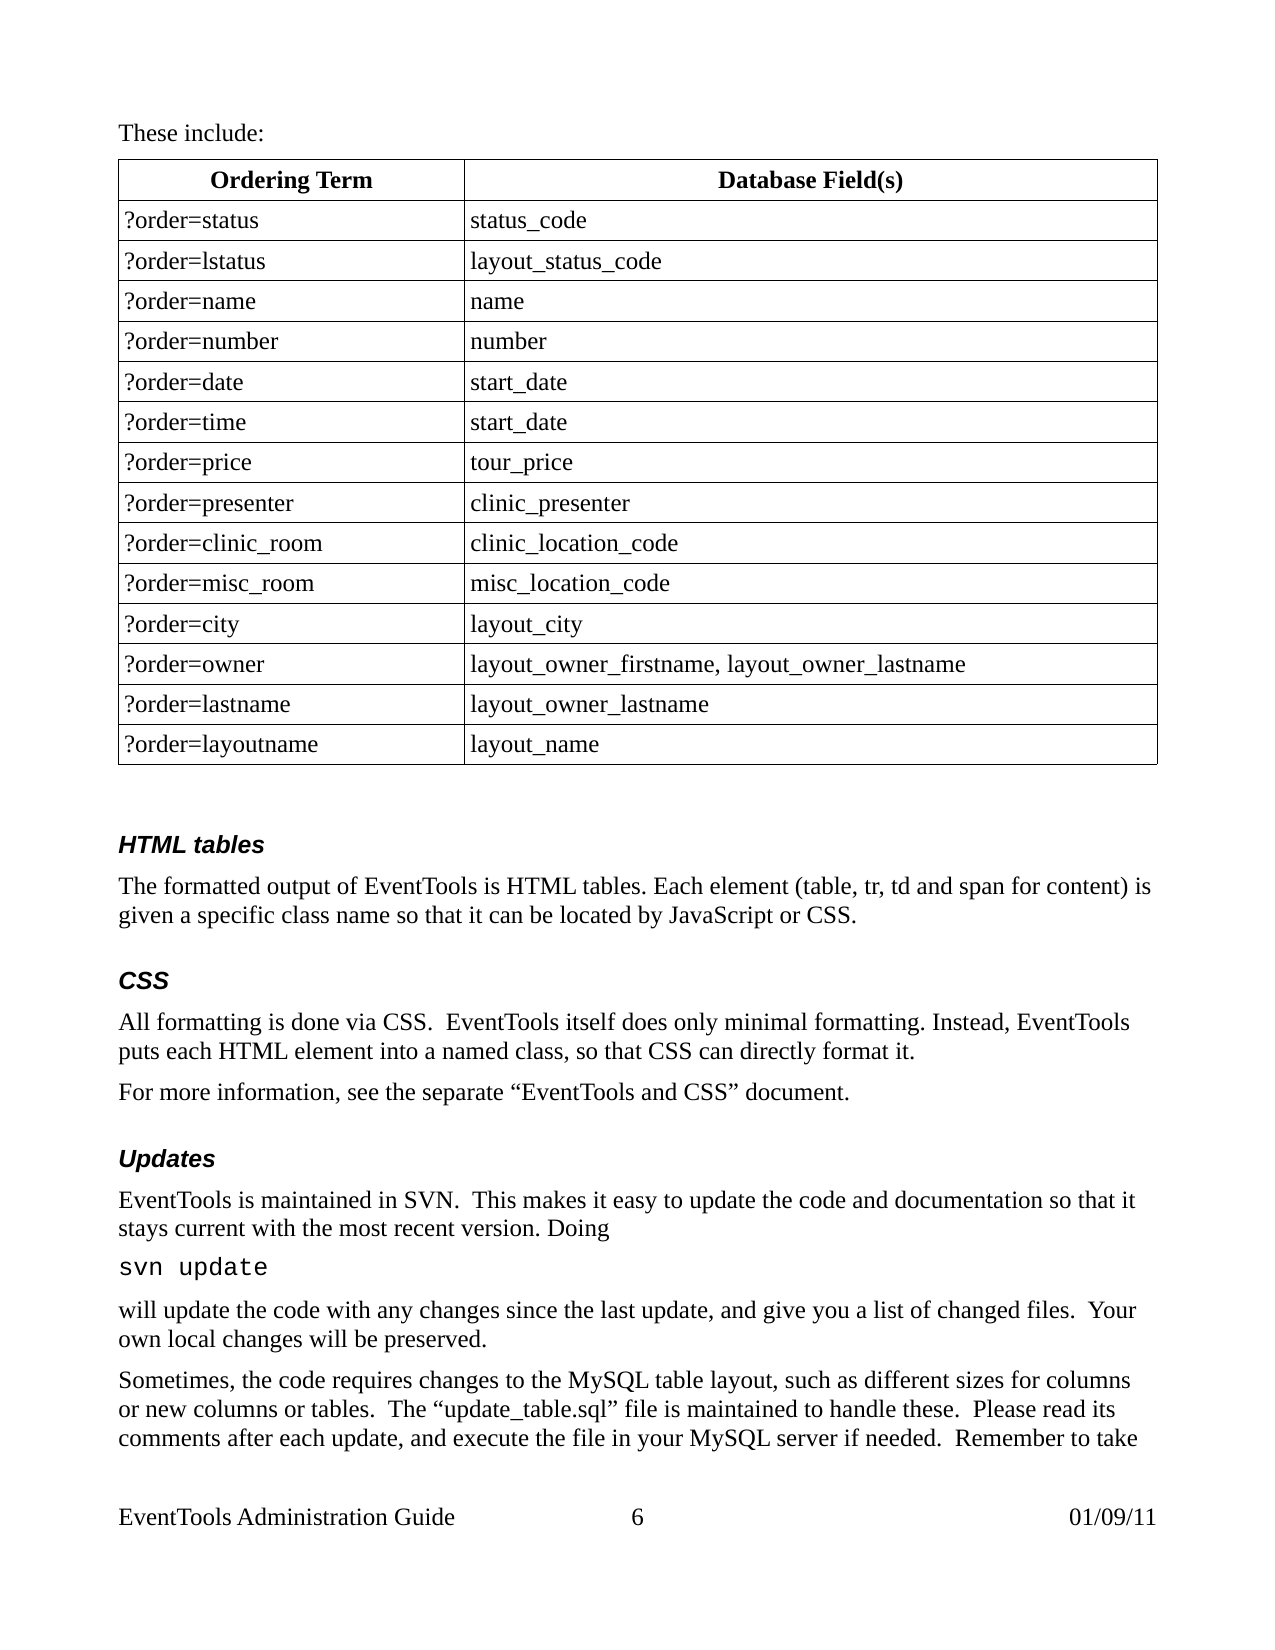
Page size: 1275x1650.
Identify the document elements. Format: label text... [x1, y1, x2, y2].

subtitle HTML tables [118, 830, 1157, 859]
table_cell layout_name [465, 725, 1157, 764]
table_cell ?order=city [119, 604, 464, 643]
table_cell clinic_location_code [465, 523, 1157, 562]
table_cell clinic_presenter [465, 483, 1157, 522]
table_header Ordering Term [119, 160, 464, 200]
text EventTools is maintained in SVN. This makes it easy to update the code and documentation so that it stays current with the most recent version. Doing [118, 1185, 1157, 1242]
subtitle CSS [118, 966, 1157, 995]
table_cell ?order=date [119, 362, 464, 401]
table_cell tour_price [465, 443, 1157, 482]
table_cell ?order=time [119, 402, 464, 442]
text All formatting is done via CSS. EventTools itself does only minimal formatting. Instead, EventTools puts each HTML element into a named class, so that CSS can directly format it. [118, 1007, 1157, 1065]
table_cell ?order=lastname [119, 685, 464, 724]
table_cell misc_location_code [465, 564, 1157, 603]
table_cell status_code [465, 201, 1157, 240]
table_cell layout_owner_lastname [465, 685, 1157, 724]
table_cell start_date [465, 402, 1157, 442]
text For more information, see the separate “EventTools and CSS” document. [118, 1077, 1157, 1106]
table_cell ?order=presenter [119, 483, 464, 522]
text svn update [118, 1255, 1157, 1283]
table_header Database Field(s) [465, 160, 1157, 200]
text These include: [118, 118, 1157, 147]
table_cell ?order=status [119, 201, 464, 240]
table_cell ?order=lstatus [119, 241, 464, 280]
table_cell number [465, 322, 1157, 361]
table_cell layout_owner_firstname, layout_owner_lastname [465, 644, 1157, 683]
subtitle Updates [118, 1144, 1157, 1172]
table_cell ?order=misc_room [119, 564, 464, 603]
table_cell layout_status_code [465, 241, 1157, 280]
table_cell ?order=name [119, 281, 464, 321]
text The formatted output of EventTools is HTML tables. Each element (table, tr, td and span for content) is given a specific class name so that it can be located by JavaScript or CSS. [118, 871, 1157, 929]
table_cell layout_city [465, 604, 1157, 643]
text will update the code with any changes since the last update, and give you a list of changed files. Your own local changes will be preserved. [118, 1296, 1157, 1353]
table_cell ?order=clinic_room [119, 523, 464, 562]
table_cell ?order=number [119, 322, 464, 361]
table_cell start_date [465, 362, 1157, 401]
table_cell name [465, 281, 1157, 321]
table_cell ?order=layoutname [119, 725, 464, 764]
text Sometimes, the code requires changes to the MySQL table layout, such as different sizes for columns or new columns or tables. The “update_table.sql” file is maintained to handle these. Please read its comments after each update, and execute the file in your MySQL server if needed. Remember to take [118, 1366, 1157, 1452]
table_cell ?order=owner [119, 644, 464, 683]
table_cell ?order=price [119, 443, 464, 482]
